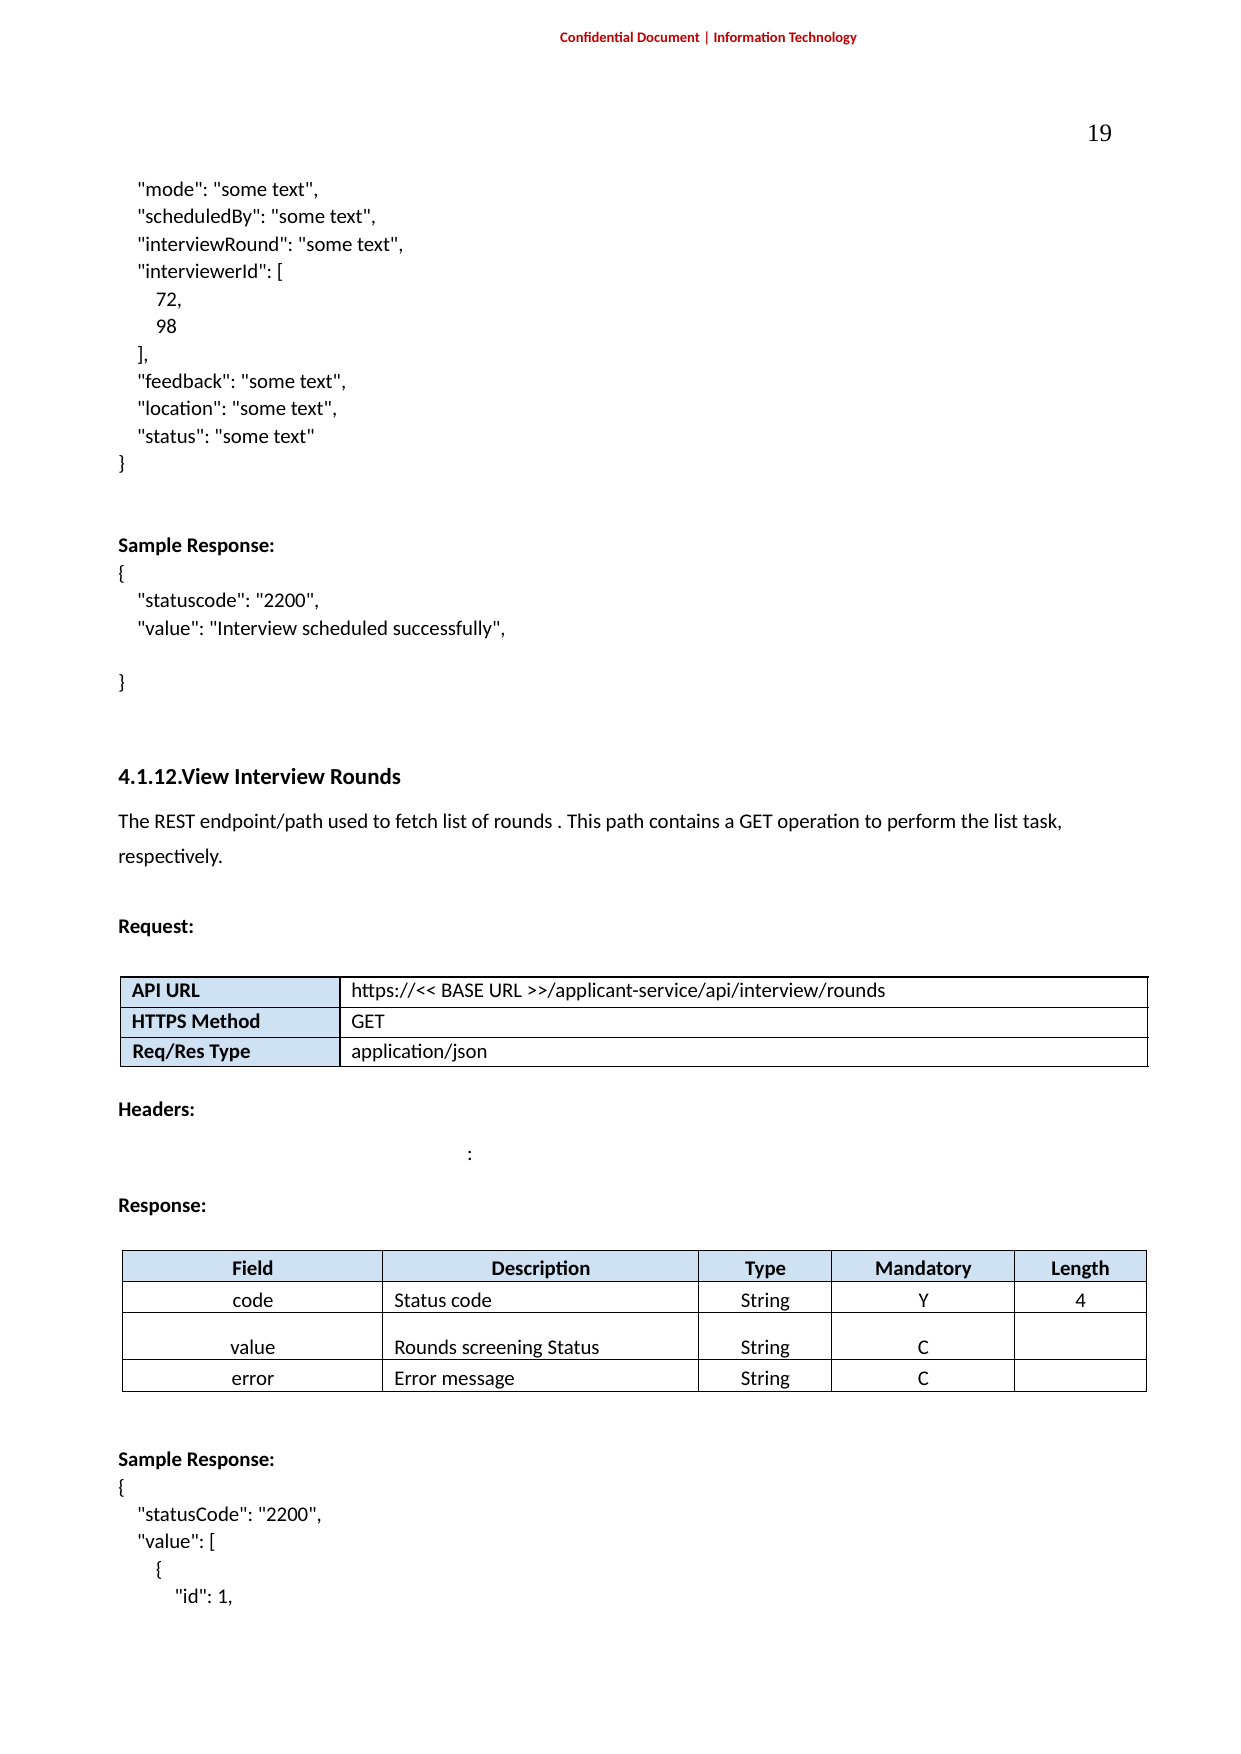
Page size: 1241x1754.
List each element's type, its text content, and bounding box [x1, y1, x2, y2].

text { [118, 560, 1122, 585]
text "value": [ [118, 1529, 1122, 1554]
table_cell code [123, 1282, 382, 1312]
table_cell Req/Res Type [121, 1038, 339, 1066]
table_cell Error message [383, 1360, 698, 1391]
table_cell value [123, 1313, 382, 1359]
table_cell Y [832, 1282, 1014, 1312]
table_header [156, 1140, 456, 1168]
text "location": "some text", [118, 396, 1122, 421]
table_header [531, 1140, 1131, 1168]
text } [118, 450, 1122, 476]
text "mode": "some text", [118, 176, 1122, 202]
table_cell String [699, 1282, 831, 1312]
text { [118, 1474, 1122, 1499]
table_header Field [123, 1251, 382, 1281]
table_header Type [699, 1251, 831, 1281]
table_cell [1015, 1360, 1146, 1391]
subtitle 4.1.12.View Interview Rounds [118, 762, 1122, 790]
table_header https://<< BASE URL >>/applicant-service/api/interview/rounds [341, 978, 1147, 1007]
text Sample Response: [118, 532, 1122, 558]
table_header Mandatory [832, 1251, 1014, 1281]
text "interviewerId": [ [118, 258, 1122, 284]
table_header Description [383, 1251, 698, 1281]
text Sample Response: [118, 1446, 1122, 1472]
table_header API URL [121, 978, 339, 1007]
table_cell Status code [383, 1282, 698, 1312]
text The REST endpoint/path used to fetch list of rounds . This path contains a GET operation to perform the list task, respectively. [118, 809, 1122, 869]
text Headers: [118, 1067, 1122, 1122]
text 98 [118, 313, 1122, 339]
table_header Length [1015, 1251, 1146, 1281]
table_cell String [699, 1360, 831, 1391]
text "statuscode": "2200", [118, 587, 1122, 613]
table_cell HTTPS Method [121, 1008, 339, 1036]
table_cell GET [341, 1008, 1147, 1036]
text 72, [118, 286, 1122, 311]
text } [118, 669, 1122, 695]
text ], [118, 341, 1122, 366]
text "statusCode": "2200", [118, 1501, 1122, 1527]
text { [118, 1556, 1122, 1581]
table_header : [456, 1140, 531, 1168]
text "id": 1, [118, 1583, 1122, 1609]
table_cell String [699, 1313, 831, 1359]
text "status": "some text" [118, 423, 1122, 448]
text "interviewRound": "some text", [118, 231, 1122, 257]
text "value": "Interview scheduled successfully", [118, 615, 1122, 640]
table_cell application/json [341, 1038, 1147, 1066]
table_cell [1015, 1313, 1146, 1359]
text "scheduledBy": "some text", [118, 204, 1122, 229]
table_cell 4 [1015, 1282, 1146, 1312]
subtitle Response: [118, 1193, 1122, 1218]
text Request: [118, 914, 1122, 939]
table_cell C [832, 1360, 1014, 1391]
text "feedback": "some text", [118, 368, 1122, 393]
table_cell error [123, 1360, 382, 1391]
table_cell C [832, 1313, 1014, 1359]
table_cell Rounds screening Status [383, 1313, 698, 1359]
